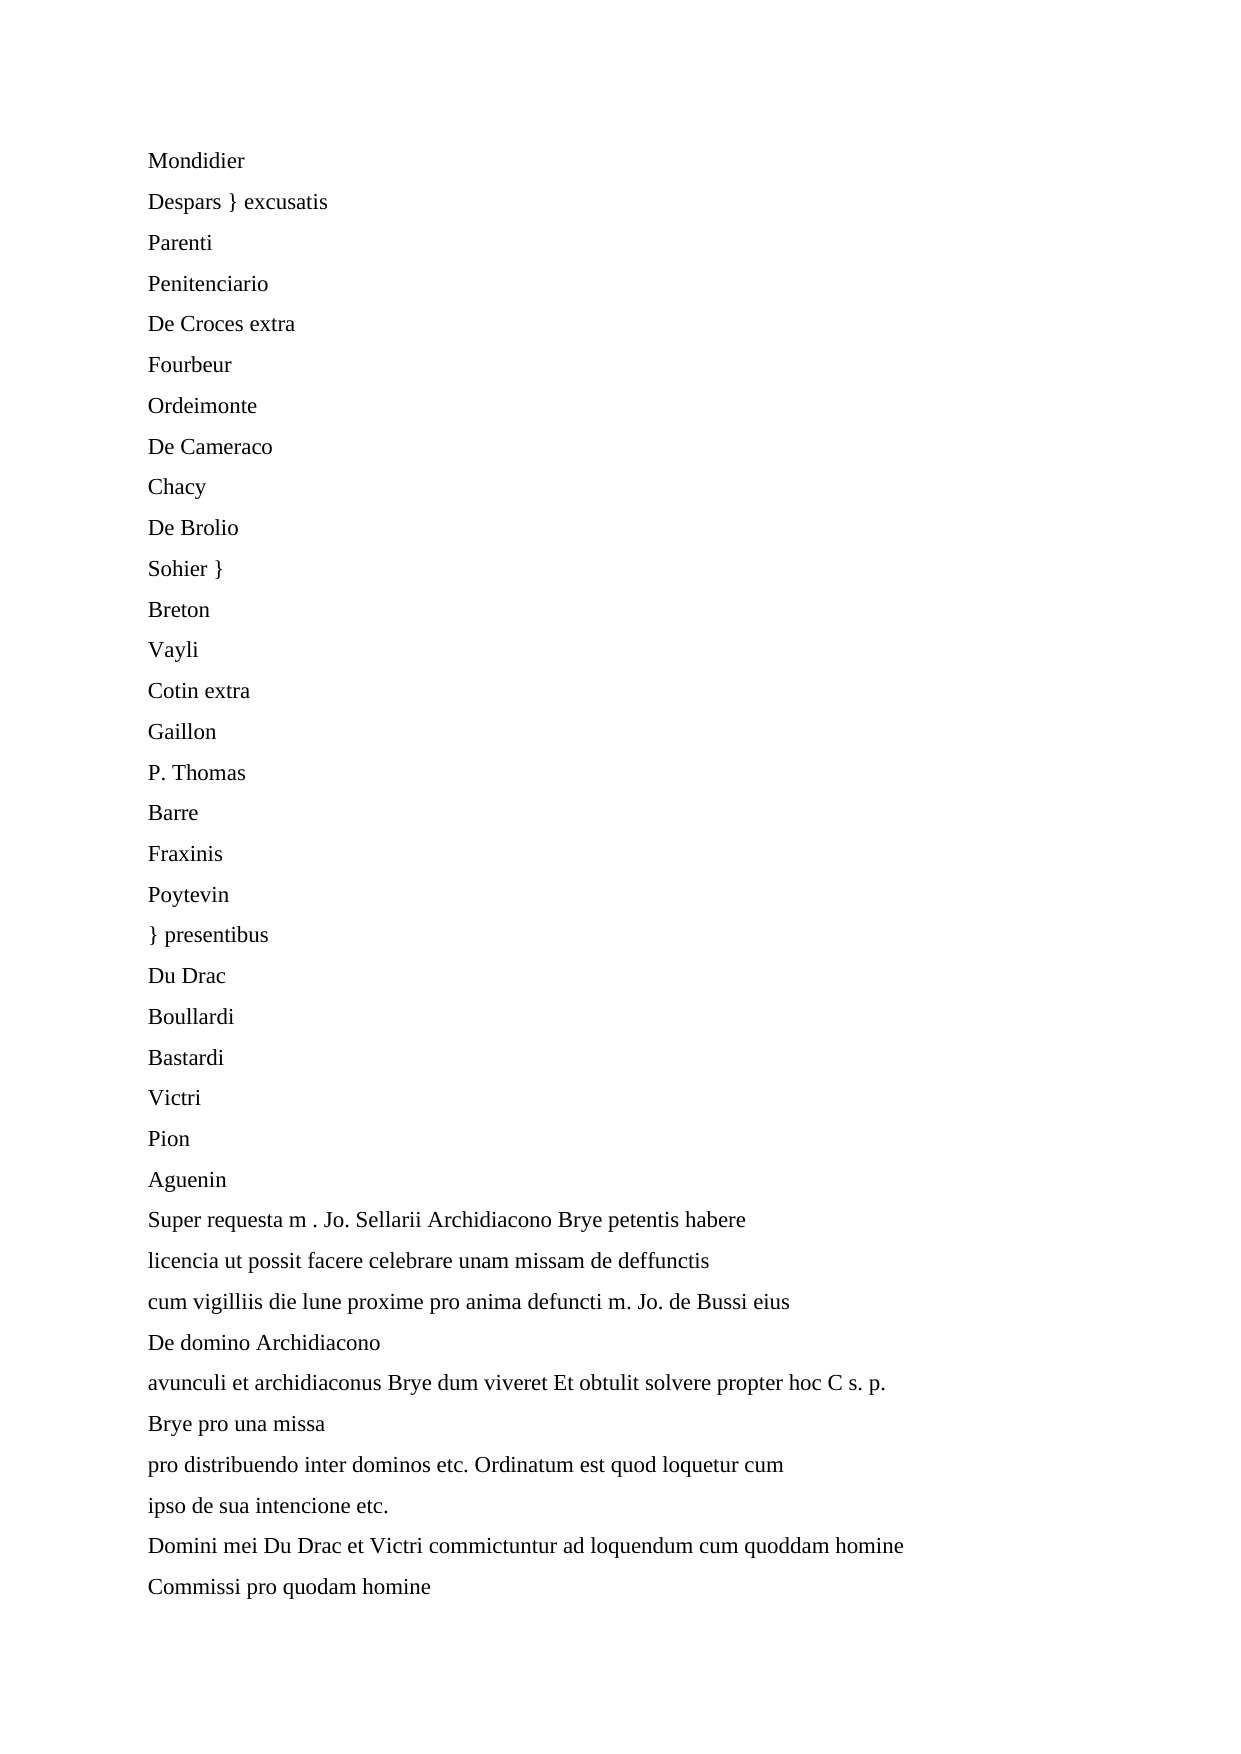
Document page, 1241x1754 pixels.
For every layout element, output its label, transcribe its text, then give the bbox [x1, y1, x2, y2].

text Victri [148, 1084, 1093, 1111]
text cum vigilliis die lune proxime pro anima defuncti m. Jo. de Bussi eius [148, 1288, 1093, 1314]
text Commissi pro quodam homine [148, 1573, 1093, 1599]
text Bastardi [148, 1044, 1093, 1070]
text Gaillon [148, 718, 1093, 744]
text Pion [148, 1125, 1093, 1151]
text Domini mei Du Drac et Victri commictuntur ad loquendum cum quoddam homine [148, 1532, 1093, 1559]
text De Croces extra [148, 311, 1093, 337]
text } presentibus [148, 921, 1093, 948]
text pro distribuendo inter dominos etc. Ordinatum est quod loquetur cum [148, 1451, 1093, 1477]
text Super requesta m . Jo. Sellarii Archidiacono Brye petentis habere [148, 1207, 1093, 1233]
text Brye pro una missa [148, 1410, 1093, 1437]
text Ordeimonte [148, 392, 1093, 418]
text Aguenin [148, 1166, 1093, 1192]
text Despars } excusatis [148, 188, 1093, 215]
text De domino Archidiacono [148, 1329, 1093, 1355]
text Mondidier [148, 148, 1093, 174]
text Fraxinis [148, 840, 1093, 866]
text ipso de sua intencione etc. [148, 1492, 1093, 1518]
text Boullardi [148, 1003, 1093, 1029]
text P. Thomas [148, 758, 1093, 785]
text Chacy [148, 473, 1093, 500]
text De Cameraco [148, 433, 1093, 459]
text De Brolio [148, 514, 1093, 541]
text Cotin extra [148, 677, 1093, 703]
text Parenti [148, 229, 1093, 255]
text Barre [148, 799, 1093, 826]
text Breton [148, 596, 1093, 622]
text Sohier } [148, 555, 1093, 581]
text Penitenciario [148, 270, 1093, 296]
text Poytevin [148, 881, 1093, 907]
text avunculi et archidiaconus Brye dum viveret Et obtulit solvere propter hoc C s. p. [148, 1369, 1093, 1396]
text Fourbeur [148, 351, 1093, 378]
text Du Drac [148, 962, 1093, 988]
text Vayli [148, 636, 1093, 663]
text licencia ut possit facere celebrare unam missam de deffunctis [148, 1247, 1093, 1274]
